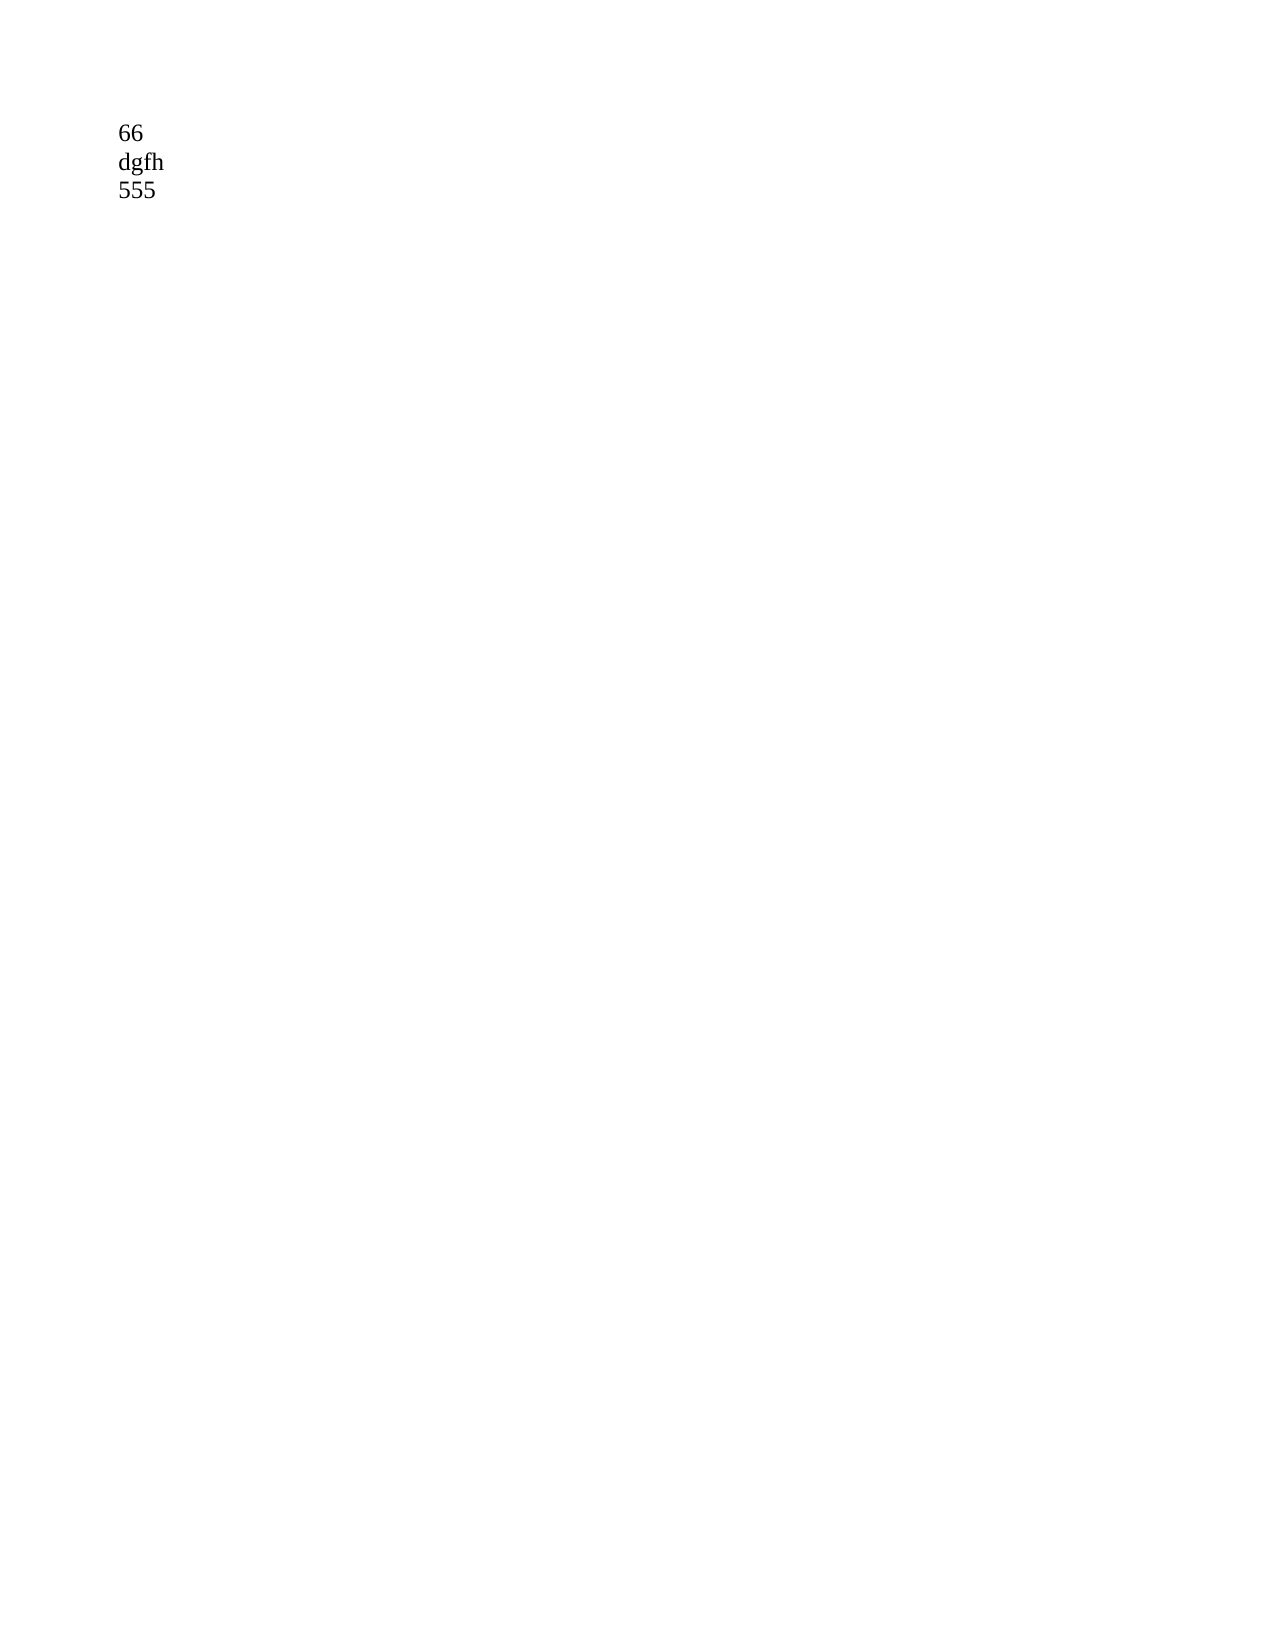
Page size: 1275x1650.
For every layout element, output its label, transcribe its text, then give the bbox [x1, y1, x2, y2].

text dgfh [118, 147, 1157, 176]
text 555 [118, 176, 1157, 204]
text 66 [118, 118, 1157, 147]
